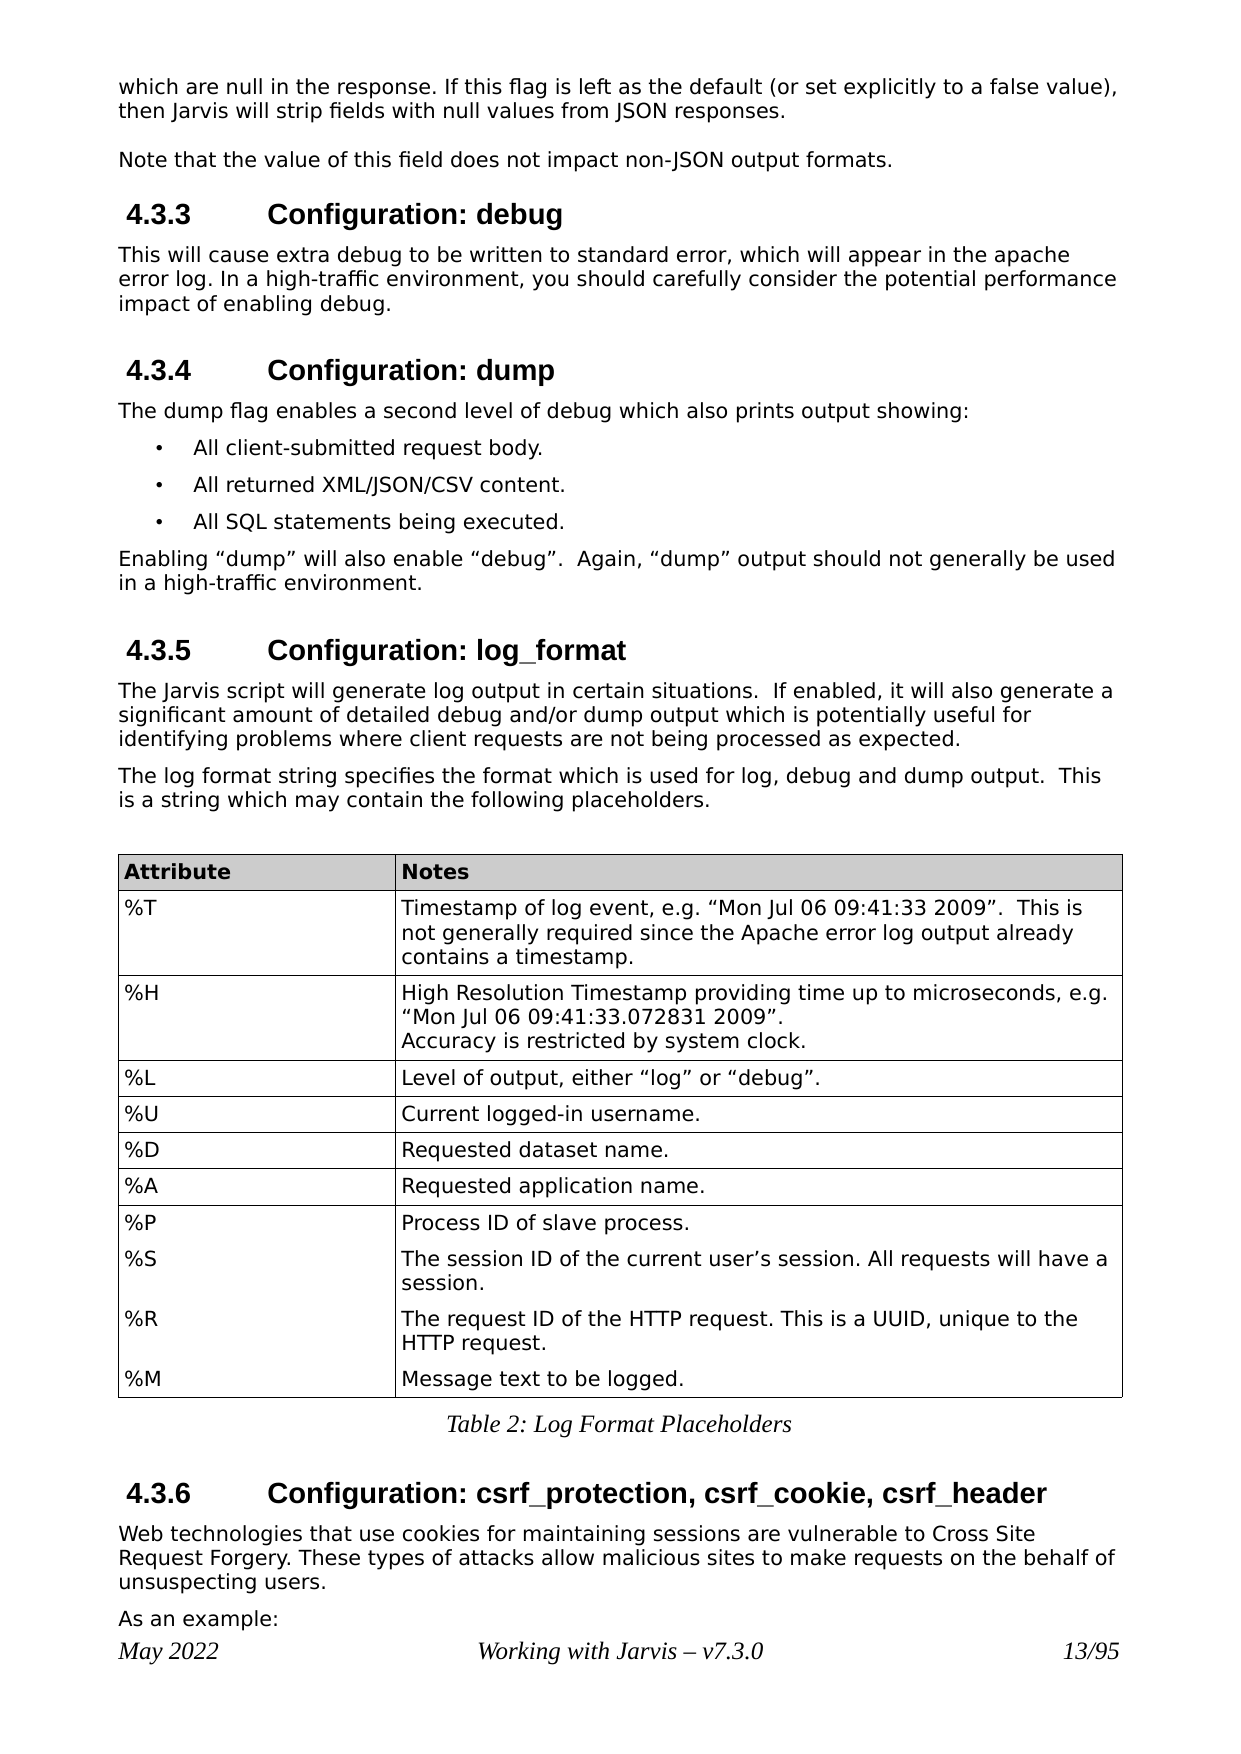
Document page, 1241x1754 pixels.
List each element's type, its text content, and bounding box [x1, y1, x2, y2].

text As an example: [118, 1607, 1122, 1631]
table_cell %M [119, 1361, 395, 1397]
table_cell The session ID of the current user’s session. All requests will have a session. [396, 1241, 1122, 1301]
table_cell Process ID of slave process. [396, 1206, 1122, 1241]
table_cell Message text to be logged. [396, 1361, 1122, 1397]
text Enabling “dump” will also enable “debug”. Again, “dump” output should not generally be used in a high-traffic environment. [118, 547, 1122, 595]
text which are null in the response. If this flag is left as the default (or set explicitly to a false value), then Jarvis will strip fields with null values from JSON responses. [118, 75, 1122, 123]
table_cell %D [119, 1133, 395, 1168]
text The Jarvis script will generate log output in certain situations. If enabled, it will also generate a significant amount of detailed debug and/or dump output which is potentially useful for identifying problems where client requests are not being processed as expected. [118, 679, 1122, 751]
table_cell The request ID of the HTTP request. This is a UUID, unique to the HTTP request. [396, 1301, 1122, 1361]
table_cell %P [119, 1206, 395, 1241]
text This will cause extra debug to be written to standard error, which will appear in the apache error log. In a high-traffic environment, you should carefully consider the potential performance impact of enabling debug. [118, 243, 1122, 316]
text The log format string specifies the format which is used for log, debug and dump output. This is a string which may contain the following placeholders. [118, 764, 1122, 812]
subtitle Configuration: csrf_protection, csrf_cookie, csrf_header [118, 1476, 1122, 1509]
list All client-submitted request body. [156, 436, 1122, 461]
table_header Attribute [119, 855, 395, 890]
text Table 2: Log Format Placeholders [118, 1409, 1122, 1438]
table_header Notes [396, 855, 1122, 890]
table_cell %U [119, 1097, 395, 1132]
table_cell %T [119, 891, 395, 975]
table_cell %S [119, 1241, 395, 1301]
table_cell %R [119, 1301, 395, 1361]
text Web technologies that use cookies for maintaining sessions are vulnerable to Cross Site Request Forgery. These types of attacks allow malicious sites to make requests on the behalf of unsuspecting users. [118, 1522, 1122, 1595]
text The dump flag enables a second level of debug which also prints output showing: [118, 399, 1122, 424]
subtitle Configuration: log_format [118, 633, 1122, 666]
table_cell Requested application name. [396, 1169, 1122, 1204]
table_cell %L [119, 1061, 395, 1096]
text Note that the value of this field does not impact non-JSON output formats. [118, 148, 1122, 172]
table_cell Current logged-in username. [396, 1097, 1122, 1132]
table_cell Level of output, either “log” or “debug”. [396, 1061, 1122, 1096]
subtitle Configuration: dump [118, 353, 1122, 387]
table_cell High Resolution Timestamp providing time up to microseconds, e.g. “Mon Jul 06 09:41:33.072831 2009”. Accuracy is restricted by system clock. [396, 976, 1122, 1059]
table_cell %H [119, 976, 395, 1059]
list All SQL statements being executed. [156, 510, 1122, 534]
table_cell Requested dataset name. [396, 1133, 1122, 1168]
table_cell %A [119, 1169, 395, 1204]
table_cell Timestamp of log event, e.g. “Mon Jul 06 09:41:33 2009”. This is not generally required since the Apache error log output already contains a timestamp. [396, 891, 1122, 975]
subtitle Configuration: debug [118, 197, 1122, 231]
list All returned XML/JSON/CSV content. [156, 473, 1122, 497]
